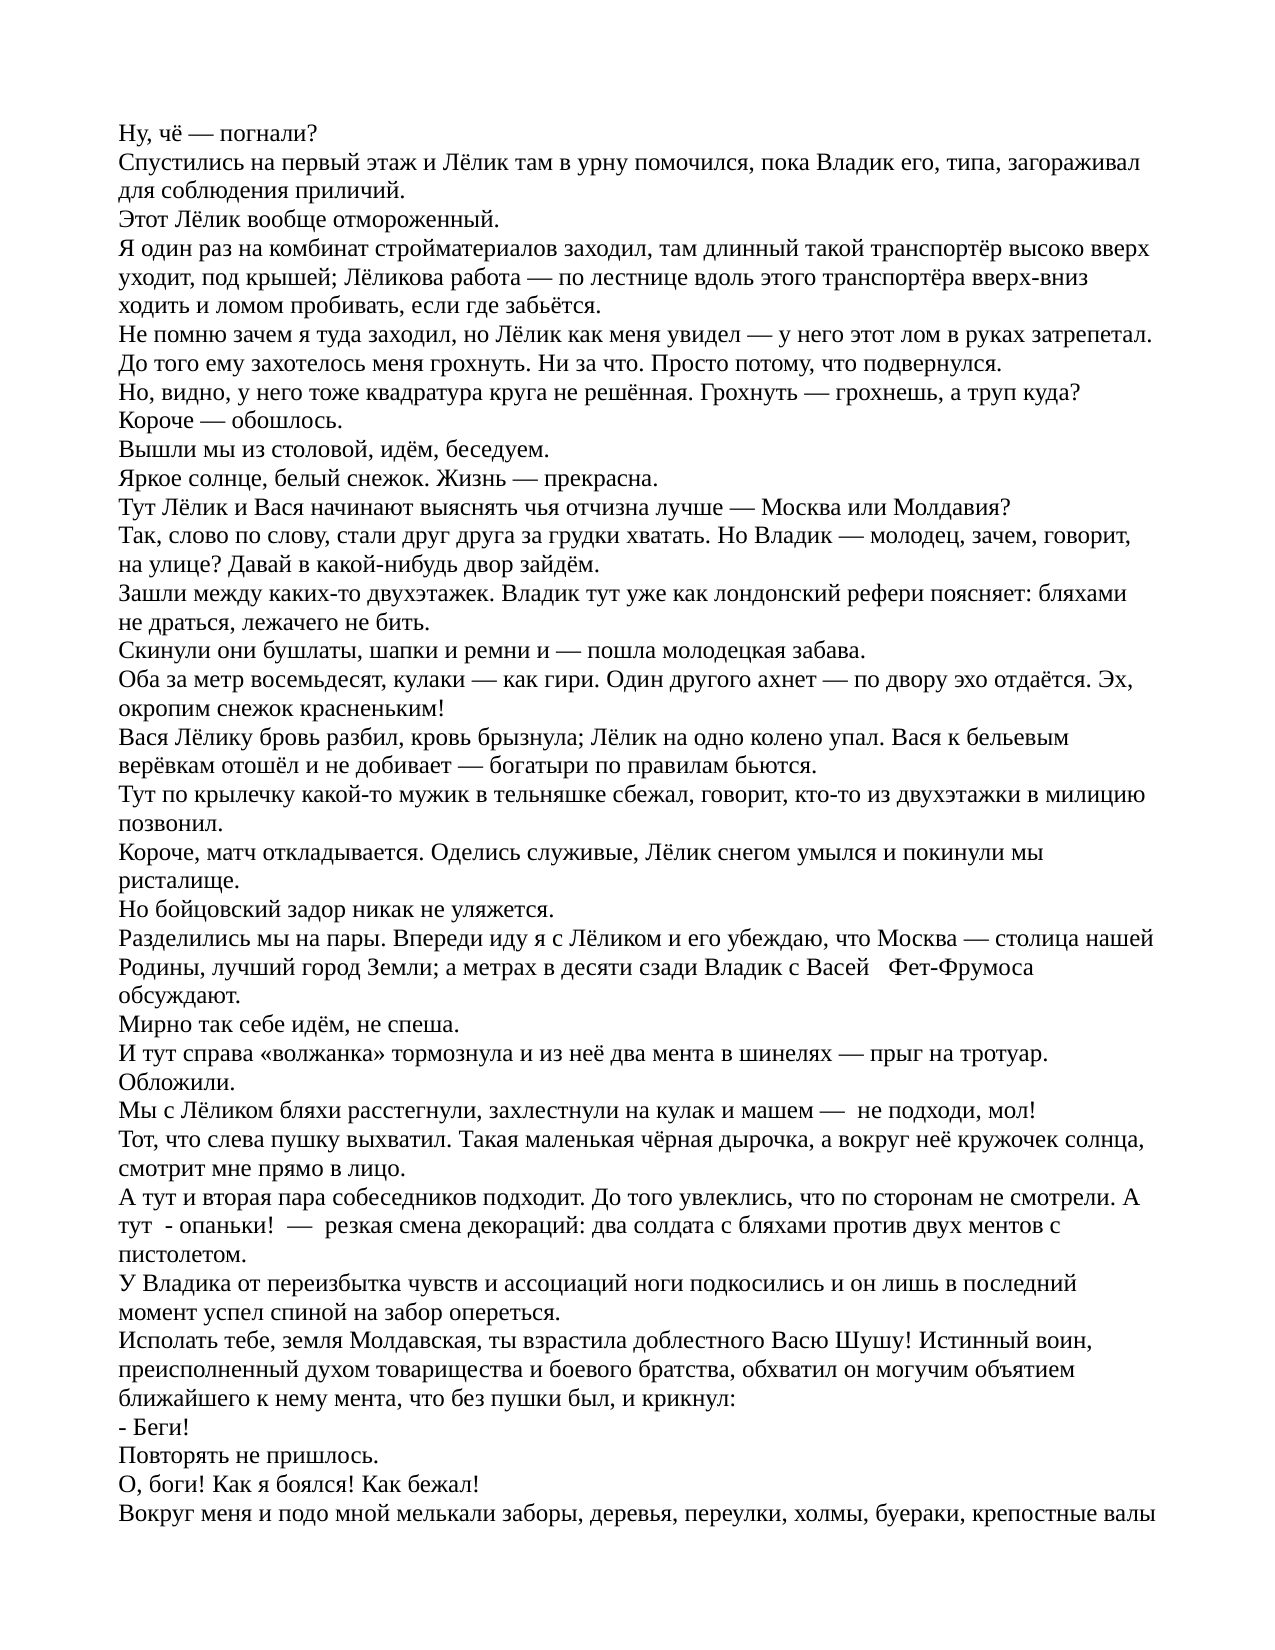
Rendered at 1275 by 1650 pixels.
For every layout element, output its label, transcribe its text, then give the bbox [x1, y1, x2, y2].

text Спустились на первый этаж и Лёлик там в урну помочился, пока Владик его, типа, загораживал для соблюдения приличий. [118, 147, 1157, 204]
text Так, слово по слову, стали друг друга за грудки хватать. Но Владик — молодец, зачем, говорит, на улице? Давай в какой-нибудь двор зайдём. [118, 521, 1157, 578]
text Этот Лёлик вообще отмороженный. [118, 204, 1157, 233]
text Скинули они бушлаты, шапки и ремни и — пошла молодецкая забава. [118, 636, 1157, 664]
text Короче — обошлось. [118, 406, 1157, 434]
text Короче, матч откладывается. Оделись служивые, Лёлик снегом умылся и покинули мы ристалище. [118, 837, 1157, 894]
text Оба за метр восемьдесят, кулаки — как гири. Один другого ахнет — по двору эхо отдаётся. Эх, окропим снежок красненьким! [118, 664, 1157, 722]
text Я один раз на комбинат стройматериалов заходил, там длинный такой транспортёр высоко вверх уходит, под крышей; Лёликова работа — по лестнице вдоль этого транспортёра вверх-вниз ходить и ломом пробивать, если где забьётся. [118, 233, 1157, 319]
text Вокруг меня и подо мной мелькали заборы, деревья, переулки, холмы, буераки, крепостные валы [118, 1498, 1157, 1527]
text Разделились мы на пары. Впереди иду я с Лёликом и его убеждаю, что Москва — столица нашей Родины, лучший город Земли; а метрах в десяти сзади Владик с Васей Фет-Фрумоса обсуждают. [118, 923, 1157, 1009]
text Тот, что слева пушку выхватил. Такая маленькая чёрная дырочка, а вокруг неё кружочек солнца, смотрит мне прямо в лицо. [118, 1124, 1157, 1182]
text - Беги! [118, 1412, 1157, 1441]
text Тут по крылечку какой-то мужик в тельняшке сбежал, говорит, кто-то из двухэтажки в милицию позвонил. [118, 779, 1157, 837]
text А тут и вторая пара собеседников подходит. До того увлеклись, что по сторонам не смотрели. А тут - опаньки! — резкая смена декораций: два солдата с бляхами против двух ментов с пистолетом. [118, 1182, 1157, 1268]
text Ну, чё — погнали? [118, 118, 1157, 147]
text Зашли между каких-то двухэтажек. Владик тут уже как лондонский рефери поясняет: бляхами не драться, лежачего не бить. [118, 578, 1157, 636]
text Повторять не пришлось. [118, 1441, 1157, 1469]
text Мирно так себе идём, не спеша. [118, 1009, 1157, 1038]
text Яркое солнце, белый снежок. Жизнь — прекрасна. [118, 463, 1157, 492]
text Исполать тебе, земля Молдавская, ты взрастила доблестного Васю Шушу! Истинный воин, преисполненный духом товарищества и боевого братства, обхватил он могучим объятием ближайшего к нему мента, что без пушки был, и крикнул: [118, 1326, 1157, 1412]
text У Владика от переизбытка чувств и ассоциаций ноги подкосились и он лишь в последний момент успел спиной на забор опереться. [118, 1268, 1157, 1326]
text Мы с Лёликом бляхи расстегнули, захлестнули на кулак и машем — не подходи, мол! [118, 1096, 1157, 1124]
text Вася Лёлику бровь разбил, кровь брызнула; Лёлик на одно колено упал. Вася к бельевым верёвкам отошёл и не добивает — богатыри по правилам бьются. [118, 722, 1157, 779]
text Не помню зачем я туда заходил, но Лёлик как меня увидел — у него этот лом в руках затрепетал. До того ему захотелось меня грохнуть. Ни за что. Просто потому, что подвернулся. [118, 319, 1157, 377]
text И тут справа «волжанка» тормознула и из неё два мента в шинелях — прыг на тротуар. Обложили. [118, 1038, 1157, 1096]
text Но, видно, у него тоже квадратура круга не решённая. Грохнуть — грохнешь, а труп куда? [118, 377, 1157, 406]
text Вышли мы из столовой, идём, беседуем. [118, 434, 1157, 463]
text Тут Лёлик и Вася начинают выяснять чья отчизна лучше — Москва или Молдавия? [118, 492, 1157, 521]
text О, боги! Как я боялся! Как бежал! [118, 1469, 1157, 1498]
text Но бойцовский задор никак не уляжется. [118, 894, 1157, 923]
